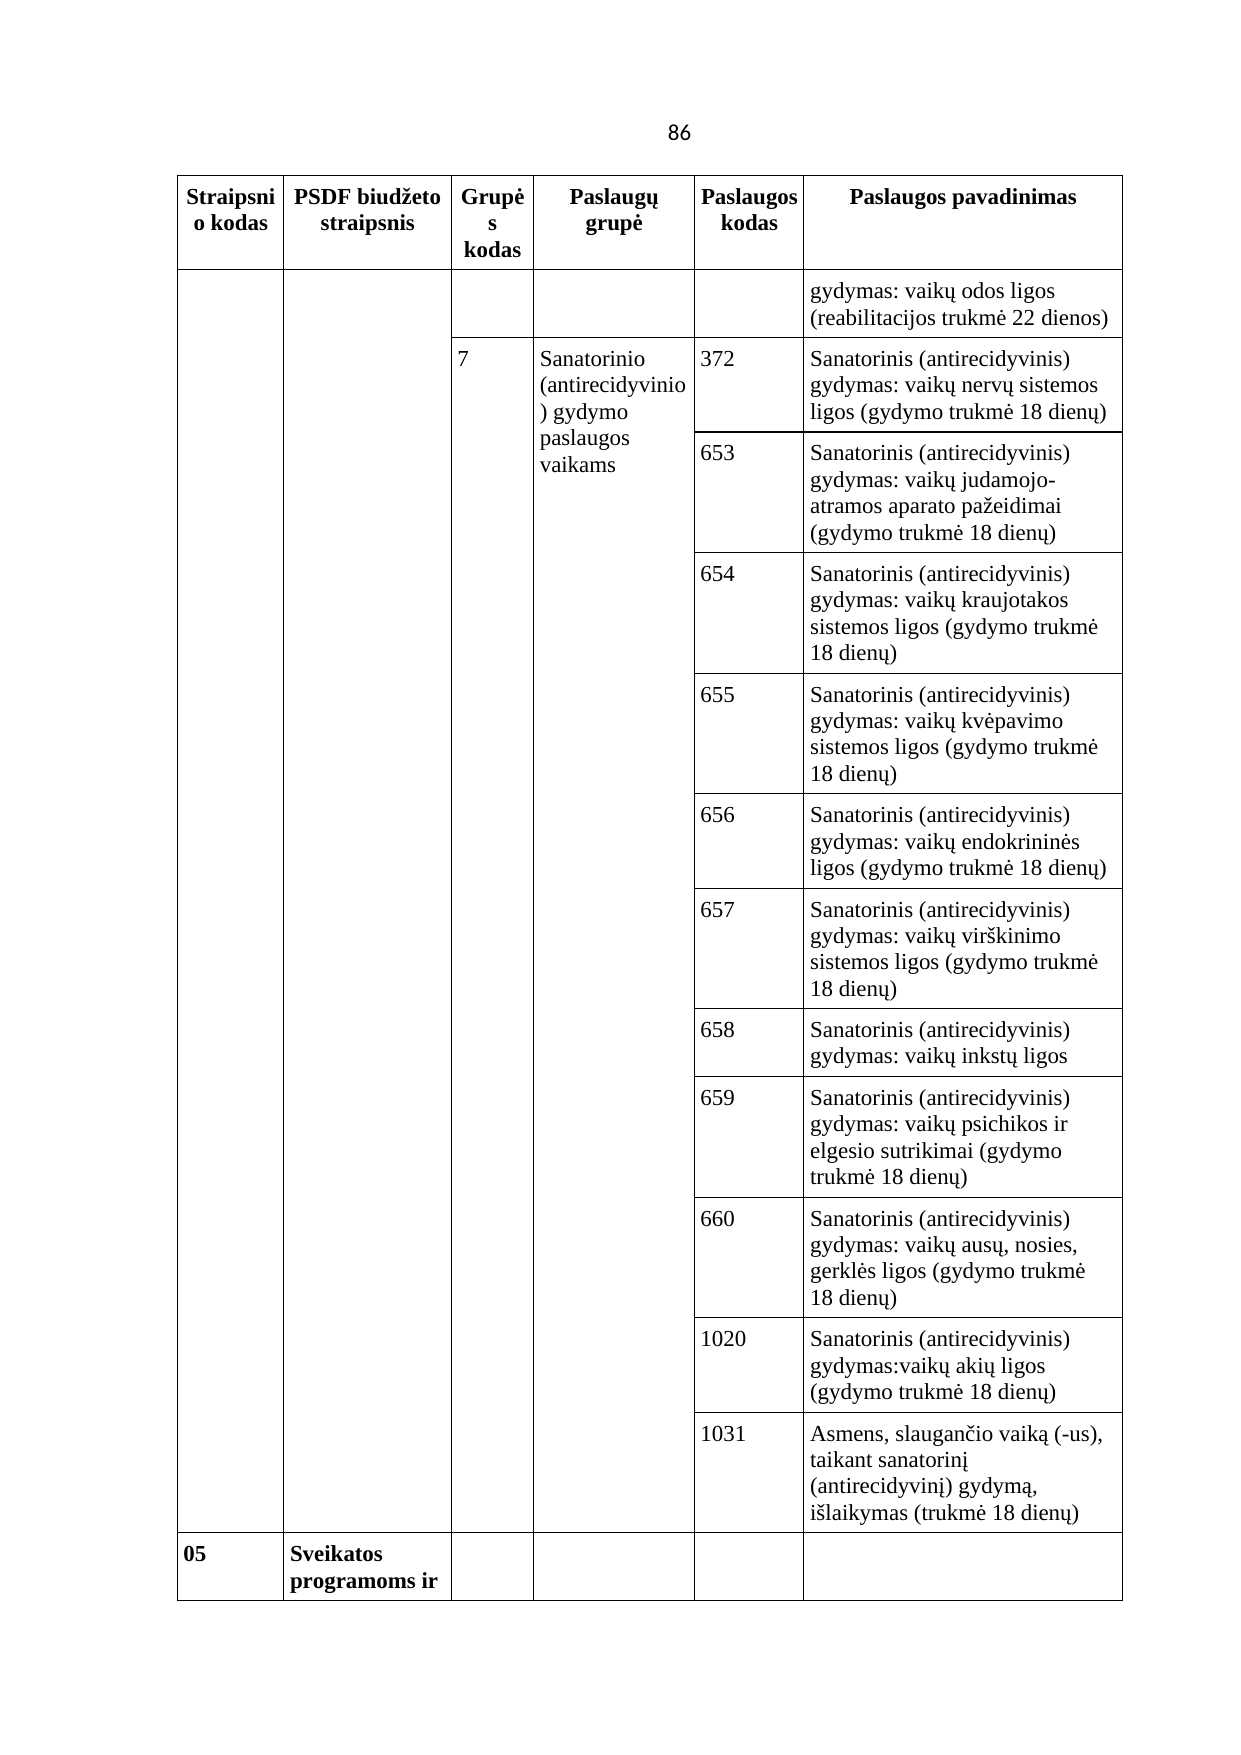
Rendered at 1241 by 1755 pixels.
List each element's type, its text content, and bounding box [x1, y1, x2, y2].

table_cell [284, 793, 451, 887]
table_cell [284, 270, 451, 337]
table_cell Sveikatos programoms ir [284, 1533, 451, 1600]
table_cell [452, 1076, 533, 1197]
table_cell Sanatorinis (antirecidyvinis) gydymas: vaikų ausų, nosies, gerklės ligos (gydymo trukmė 18 dienų) [804, 1198, 1122, 1317]
table_cell Asmens, slaugančio vaiką (-us), taikant sanatorinį (antirecidyvinį) gydymą, išlaikymas (trukmė 18 dienų) [804, 1413, 1122, 1532]
table_cell [452, 1197, 533, 1317]
table_cell [452, 1412, 533, 1532]
table_cell [178, 1076, 283, 1197]
table_cell [178, 552, 283, 673]
table_cell [284, 888, 451, 1008]
table_cell 658 [695, 1009, 803, 1076]
table_cell [178, 673, 283, 793]
table_header Grupės kodas [452, 176, 533, 269]
table_cell [534, 1412, 694, 1532]
table_cell [534, 1076, 694, 1197]
table_cell 05 [178, 1533, 283, 1600]
table_cell [178, 1008, 283, 1076]
table_header Paslaugos pavadinimas [804, 176, 1122, 269]
table_cell Sanatorinis (antirecidyvinis) gydymas: vaikų virškinimo sistemos ligos (gydymo trukmė 18 dienų) [804, 889, 1122, 1008]
table_cell [804, 1533, 1122, 1600]
table_cell 655 [695, 674, 803, 793]
table_cell 653 [695, 433, 803, 552]
table_cell [178, 337, 283, 431]
table_cell 657 [695, 889, 803, 1008]
table_header Paslaugų grupė [534, 176, 694, 269]
table_cell Sanatorinis (antirecidyvinis) gydymas: vaikų kraujotakos sistemos ligos (gydymo trukmė 18 dienų) [804, 553, 1122, 673]
table_cell [695, 270, 803, 337]
table_cell [534, 270, 694, 337]
table_cell [178, 888, 283, 1008]
table_cell 372 [695, 338, 803, 431]
table_cell [178, 1317, 283, 1412]
table_cell 1031 [695, 1413, 803, 1532]
table_cell 7 [452, 338, 533, 431]
table_cell Sanatorinis (antirecidyvinis) gydymas: vaikų psichikos ir elgesio sutrikimai (gydymo trukmė 18 dienų) [804, 1077, 1122, 1197]
table_cell Sanatorinis (antirecidyvinis) gydymas: vaikų judamojo-atramos aparato pažeidimai (gydymo trukmė 18 dienų) [804, 433, 1122, 552]
table_cell [452, 270, 533, 337]
table_cell [452, 1008, 533, 1076]
table_cell [452, 552, 533, 673]
table_cell [452, 673, 533, 793]
table_cell [452, 1533, 533, 1600]
table_cell [284, 1008, 451, 1076]
table_cell [452, 431, 533, 552]
table_cell 656 [695, 794, 803, 887]
table_cell [178, 1412, 283, 1532]
table_cell gydymas: vaikų odos ligos (reabilitacijos trukmė 22 dienos) [804, 270, 1122, 337]
table_cell 654 [695, 553, 803, 673]
table_cell Sanatorinis (antirecidyvinis) gydymas: vaikų inkstų ligos [804, 1009, 1122, 1076]
table_cell Sanatorinis (antirecidyvinis) gydymas: vaikų nervų sistemos ligos (gydymo trukmė 18 dienų) [804, 338, 1122, 431]
table_cell [178, 270, 283, 337]
table_cell [534, 1317, 694, 1412]
table_cell [178, 431, 283, 552]
table_cell [452, 888, 533, 1008]
table_cell [284, 552, 451, 673]
table_cell [284, 431, 451, 552]
table_header Straipsnio kodas [178, 176, 283, 269]
table_cell [452, 1317, 533, 1412]
table_cell [534, 793, 694, 887]
table_cell [534, 1197, 694, 1317]
table_cell [534, 888, 694, 1008]
table_cell [284, 1197, 451, 1317]
table_cell [284, 673, 451, 793]
table_cell [534, 552, 694, 673]
table_cell [534, 673, 694, 793]
table_cell [178, 793, 283, 887]
table_cell 660 [695, 1198, 803, 1317]
table_cell [284, 1317, 451, 1412]
table_header Paslaugos kodas [695, 176, 803, 269]
table_cell Sanatorinis (antirecidyvinis) gydymas:vaikų akių ligos (gydymo trukmė 18 dienų) [804, 1318, 1122, 1412]
table_cell [284, 1076, 451, 1197]
table_cell 659 [695, 1077, 803, 1197]
table_cell 1020 [695, 1318, 803, 1412]
table_cell [534, 1533, 694, 1600]
table_cell [284, 337, 451, 431]
table_cell [534, 1008, 694, 1076]
table_cell [695, 1533, 803, 1600]
table_cell [178, 1197, 283, 1317]
table_header PSDF biudžeto straipsnis [284, 176, 451, 269]
table_cell [284, 1412, 451, 1532]
table_cell Sanatorinis (antirecidyvinis) gydymas: vaikų kvėpavimo sistemos ligos (gydymo trukmė 18 dienų) [804, 674, 1122, 793]
table_cell Sanatorinio (antirecidyvinio) gydymo paslaugos vaikams [534, 338, 694, 552]
table_cell Sanatorinis (antirecidyvinis) gydymas: vaikų endokrininės ligos (gydymo trukmė 18 dienų) [804, 794, 1122, 887]
table_cell [452, 793, 533, 887]
